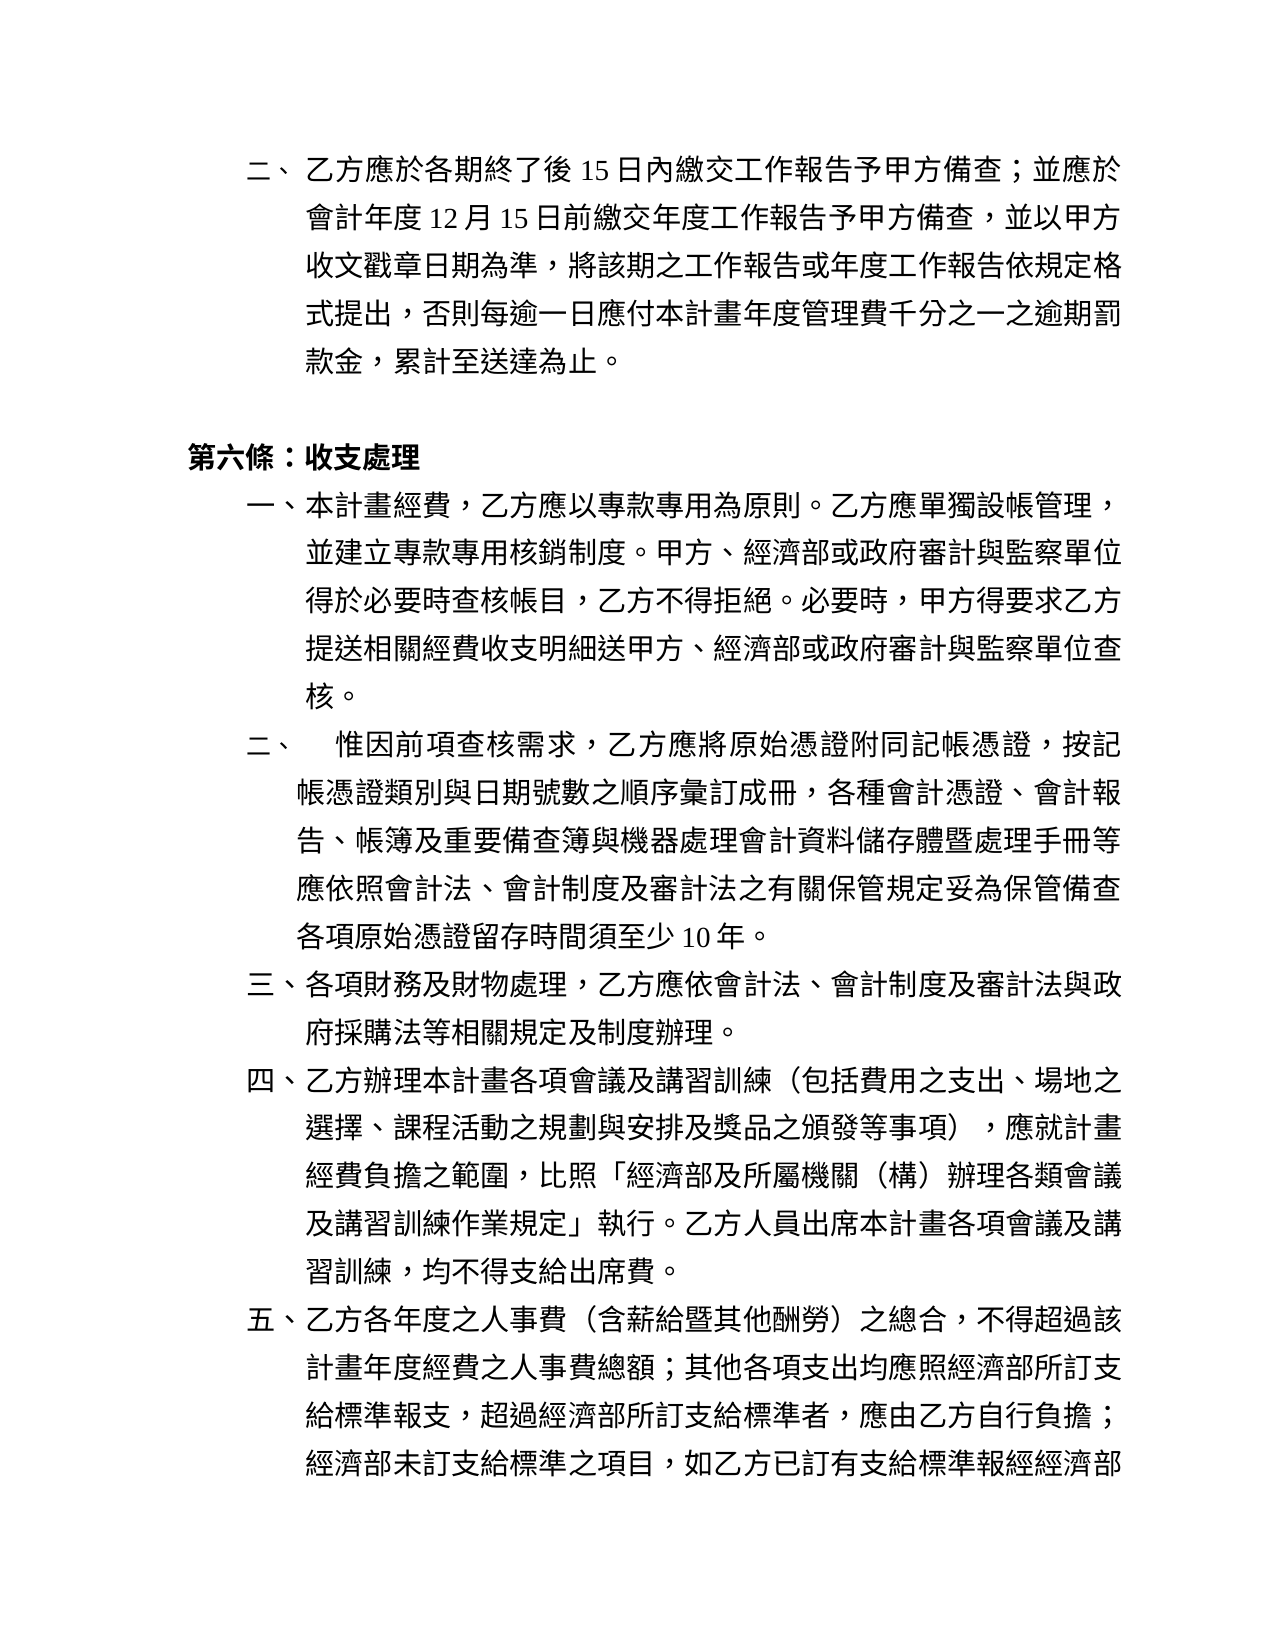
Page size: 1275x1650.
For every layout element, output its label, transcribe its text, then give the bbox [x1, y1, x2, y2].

list 各項財務及財物處理，乙方應依會計法、會計制度及審計法與政府採購法等相關規定及制度辦理。 [246, 957, 1122, 1053]
list 乙方辦理本計畫各項會議及講習訓練（包括費用之支出、場地之選擇、課程活動之規劃與安排及獎品之頒發等事項），應就計畫經費負擔之範圍，比照「經濟部及所屬機關（構）辦理各類會議及講習訓練作業規定」執行。乙方人員出席本計畫各項會議及講習訓練，均不得支給出席費。 [246, 1053, 1122, 1292]
list 本計畫經費，乙方應以專款專用為原則。乙方應單獨設帳管理，並建立專款專用核銷制度。甲方、經濟部或政府審計與監察單位得於必要時查核帳目，乙方不得拒絕。必要時，甲方得要求乙方提送相關經費收支明細送甲方、經濟部或政府審計與監察單位查核。 [246, 478, 1122, 717]
list 乙方各年度之人事費（含薪給暨其他酬勞）之總合，不得超過該計畫年度經費之人事費總額；其他各項支出均應照經濟部所訂支給標準報支，超過經濟部所訂支給標準者，應由乙方自行負擔；經濟部未訂支給標準之項目，如乙方已訂有支給標準報經經濟部 [246, 1292, 1122, 1484]
list 乙方應於各期終了後15日內繳交工作報告予甲方備查；並應於會計年度12月15日前繳交年度工作報告予甲方備查，並以甲方收文戳章日期為準，將該期之工作報告或年度工作報告依規定格式提出，否則每逾一日應付本計畫年度管理費千分之一之逾期罰款金，累計至送達為止。 [246, 142, 1122, 382]
list 惟因前項查核需求，乙方應將原始憑證附同記帳憑證，按記帳憑證類別與日期號數之順序彙訂成冊，各種會計憑證、會計報告、帳簿及重要備查簿與機器處理會計資料儲存體暨處理手冊等應依照會計法、會計制度及審計法之有關保管規定妥為保管備查；各項原始憑證留存時間須至少10年。 [246, 717, 1122, 957]
text 第六條：收支處理 [187, 430, 1122, 478]
